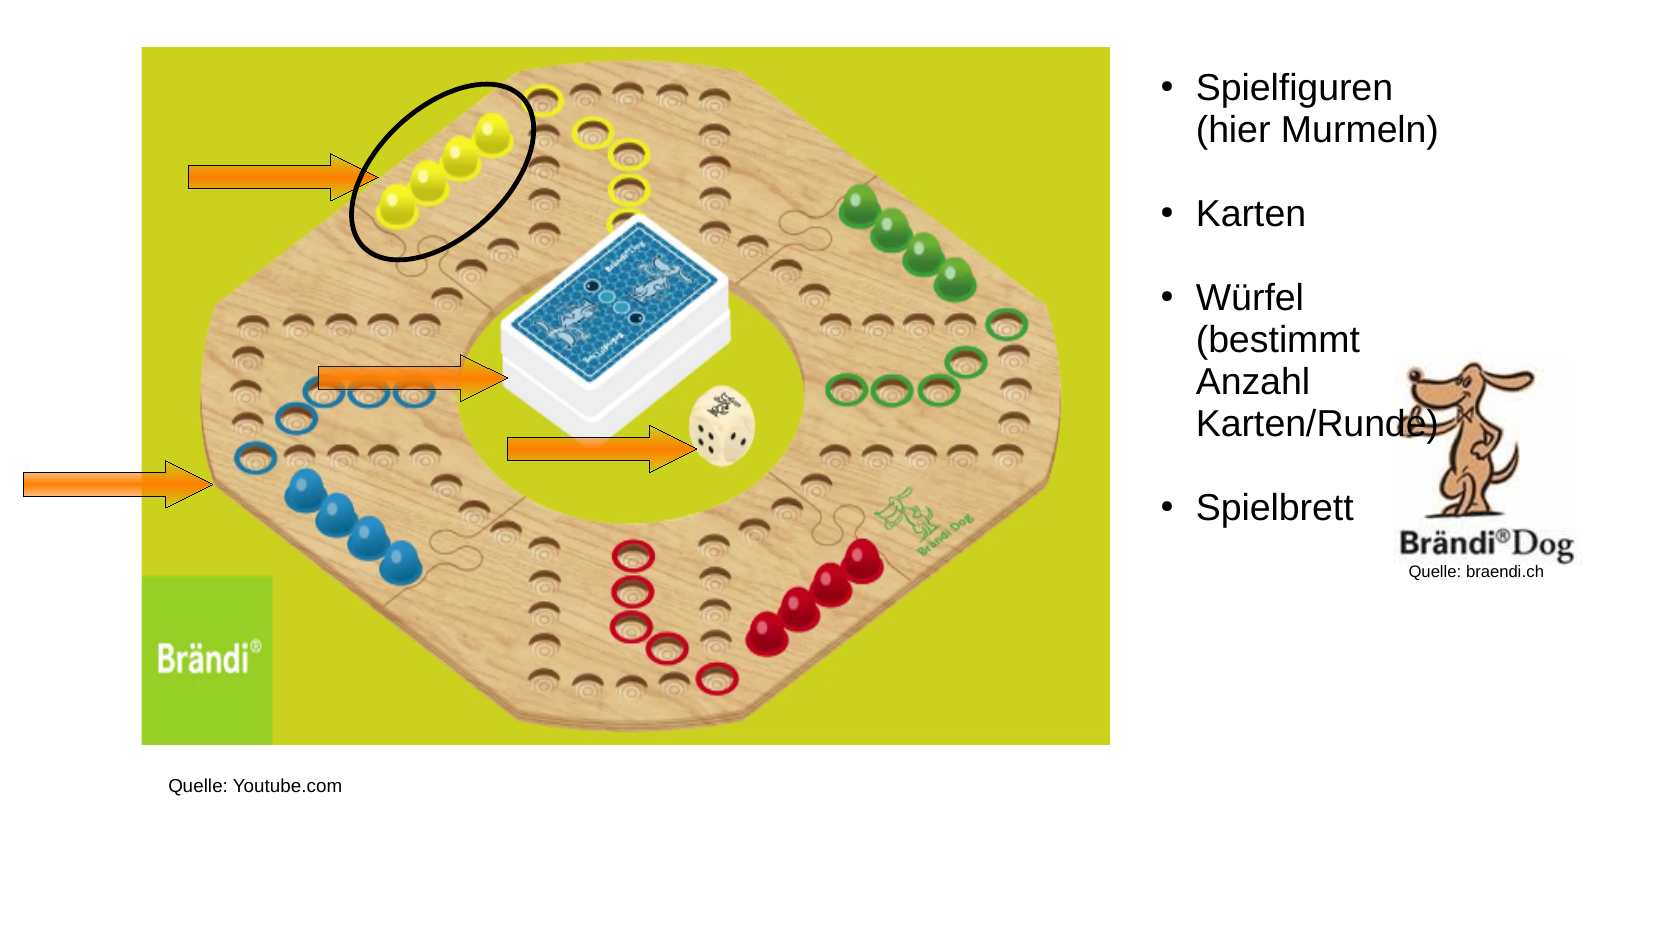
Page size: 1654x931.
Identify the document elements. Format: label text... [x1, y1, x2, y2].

picture [1294, 352, 1654, 578]
text_box [23, 47, 1111, 745]
text_box Quelle: Youtube.com [153, 767, 414, 804]
text_box Quelle: braendi.ch [1393, 555, 1607, 589]
text_box Spielfiguren (hier Murmeln) Karten Würfel (bestimmt Anzahl Karten/Runde) Spielbrett [1145, 59, 1489, 536]
